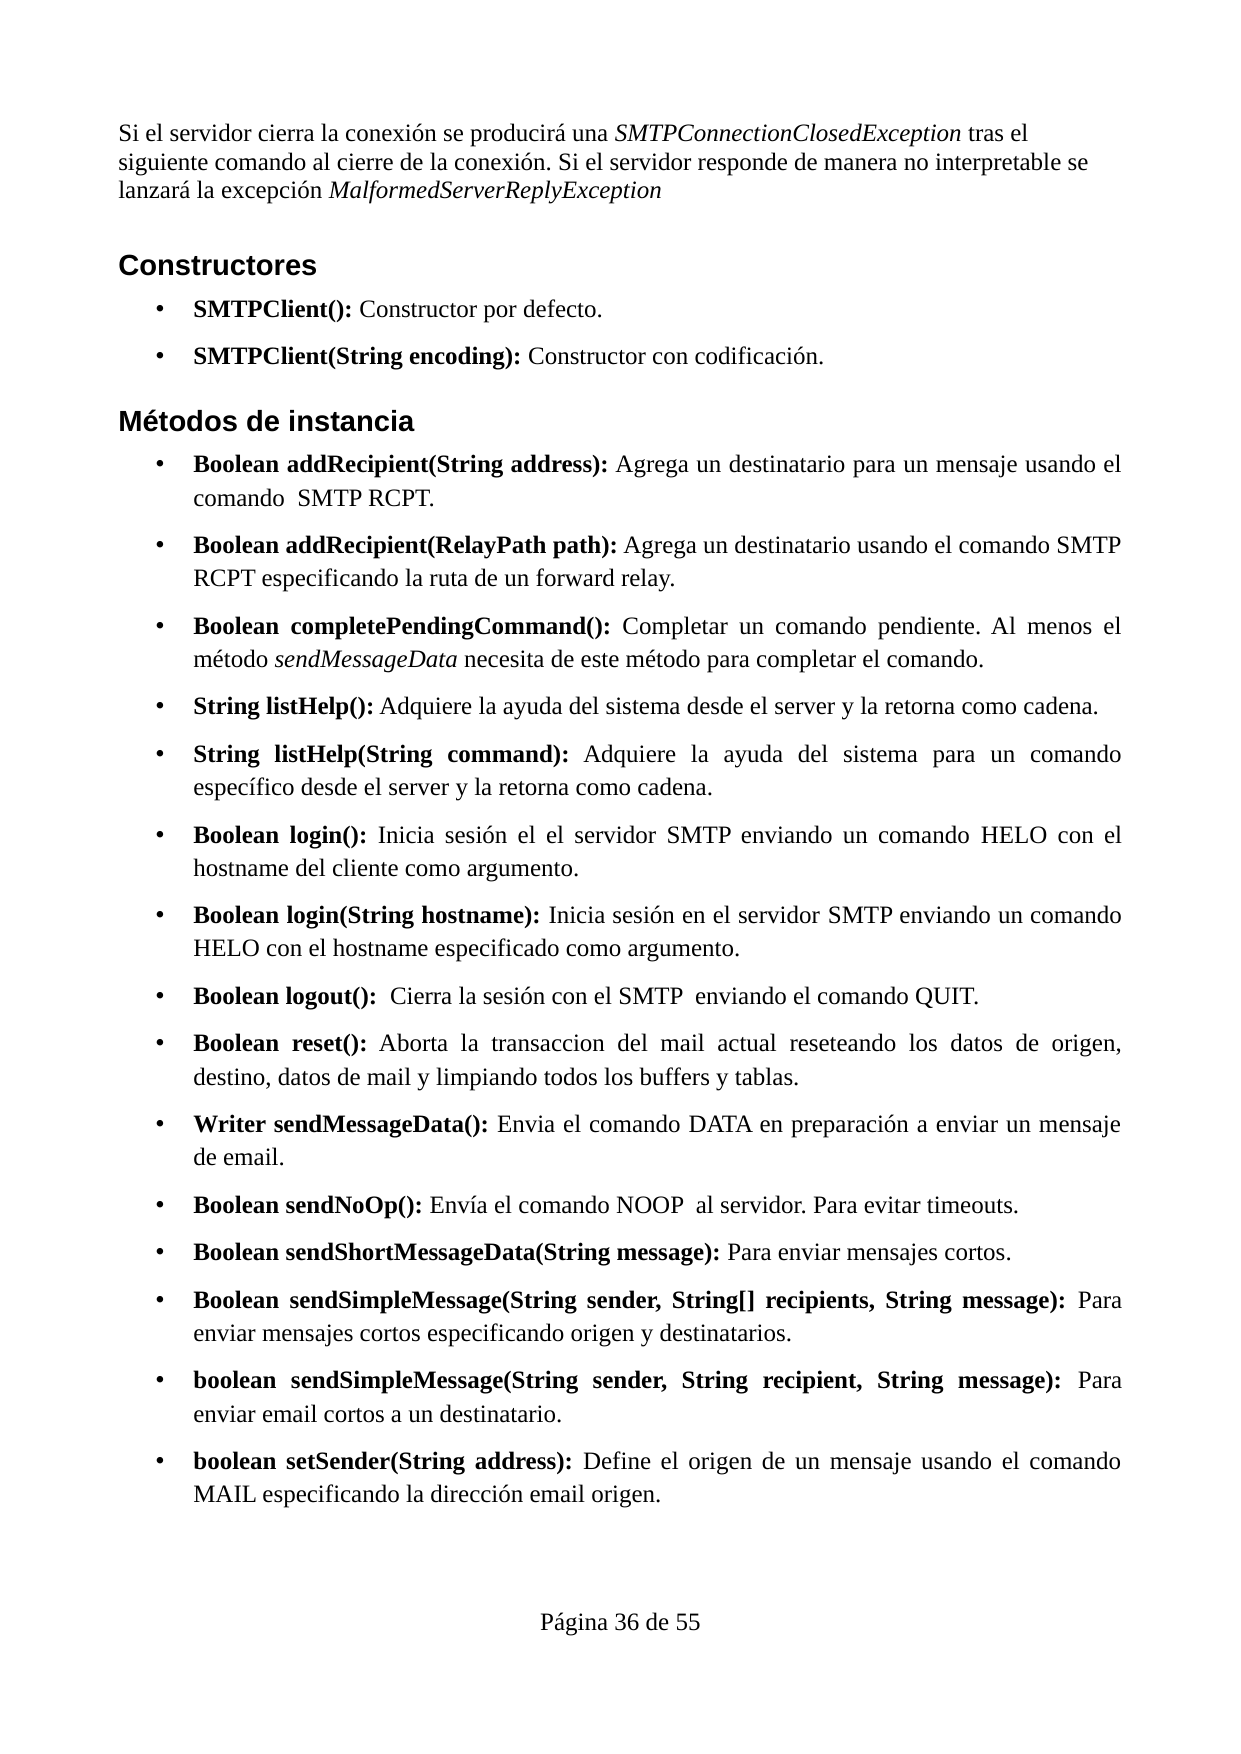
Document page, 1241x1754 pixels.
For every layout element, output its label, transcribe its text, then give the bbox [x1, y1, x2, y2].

list Boolean login(): Inicia sesión el el servidor SMTP enviando un comando HELO con el hostname del cliente como argumento. [156, 820, 1122, 881]
list Boolean addRecipient(String address): Agrega un destinatario para un mensaje usando el comando SMTP RCPT. [156, 449, 1122, 511]
list boolean sendSimpleMessage(String sender, String recipient, String message): Para enviar email cortos a un destinatario. [156, 1366, 1122, 1427]
list Boolean reset(): Aborta la transaccion del mail actual reseteando los datos de origen, destino, datos de mail y limpiando todos los buffers y tablas. [156, 1028, 1122, 1090]
list Boolean addRecipient(RelayPath path): Agrega un destinatario usando el comando SMTP RCPT especificando la ruta de un forward relay. [156, 530, 1122, 592]
subtitle Constructores [118, 248, 1122, 281]
list Boolean completePendingCommand(): Completar un comando pendiente. Al menos el método sendMessageData necesita de este método para completar el comando. [156, 611, 1122, 673]
list SMTPClient(String encoding): Constructor con codificación. [156, 341, 1122, 370]
subtitle Métodos de instancia [118, 403, 1122, 437]
list Boolean sendSimpleMessage(String sender, String[] recipients, String message): Para enviar mensajes cortos especificando origen y destinatarios. [156, 1285, 1122, 1347]
list Boolean sendNoOp(): Envía el comando NOOP al servidor. Para evitar timeouts. [156, 1190, 1122, 1218]
list Boolean login(String hostname): Inicia sesión en el servidor SMTP enviando un comando HELO con el hostname especificado como argumento. [156, 900, 1122, 962]
list String listHelp(String command): Adquiere la ayuda del sistema para un comando específico desde el server y la retorna como cadena. [156, 739, 1122, 801]
list String listHelp(): Adquiere la ayuda del sistema desde el server y la retorna como cadena. [156, 691, 1122, 720]
list Boolean logout(): Cierra la sesión con el SMTP enviando el comando QUIT. [156, 981, 1122, 1010]
list Boolean sendShortMessageData(String message): Para enviar mensajes cortos. [156, 1237, 1122, 1266]
list boolean setSender(String address): Define el origen de un mensaje usando el comando MAIL especificando la dirección email origen. [156, 1446, 1122, 1508]
list SMTPClient(): Constructor por defecto. [156, 294, 1122, 322]
text Si el servidor cierra la conexión se producirá una SMTPConnectionClosedException tras el siguiente comando al cierre de la conexión. Si el servidor responde de manera no interpretable se lanzará la excepción MalformedServerReplyException [118, 118, 1122, 204]
list Writer sendMessageData(): Envia el comando DATA en preparación a enviar un mensaje de email. [156, 1109, 1122, 1171]
